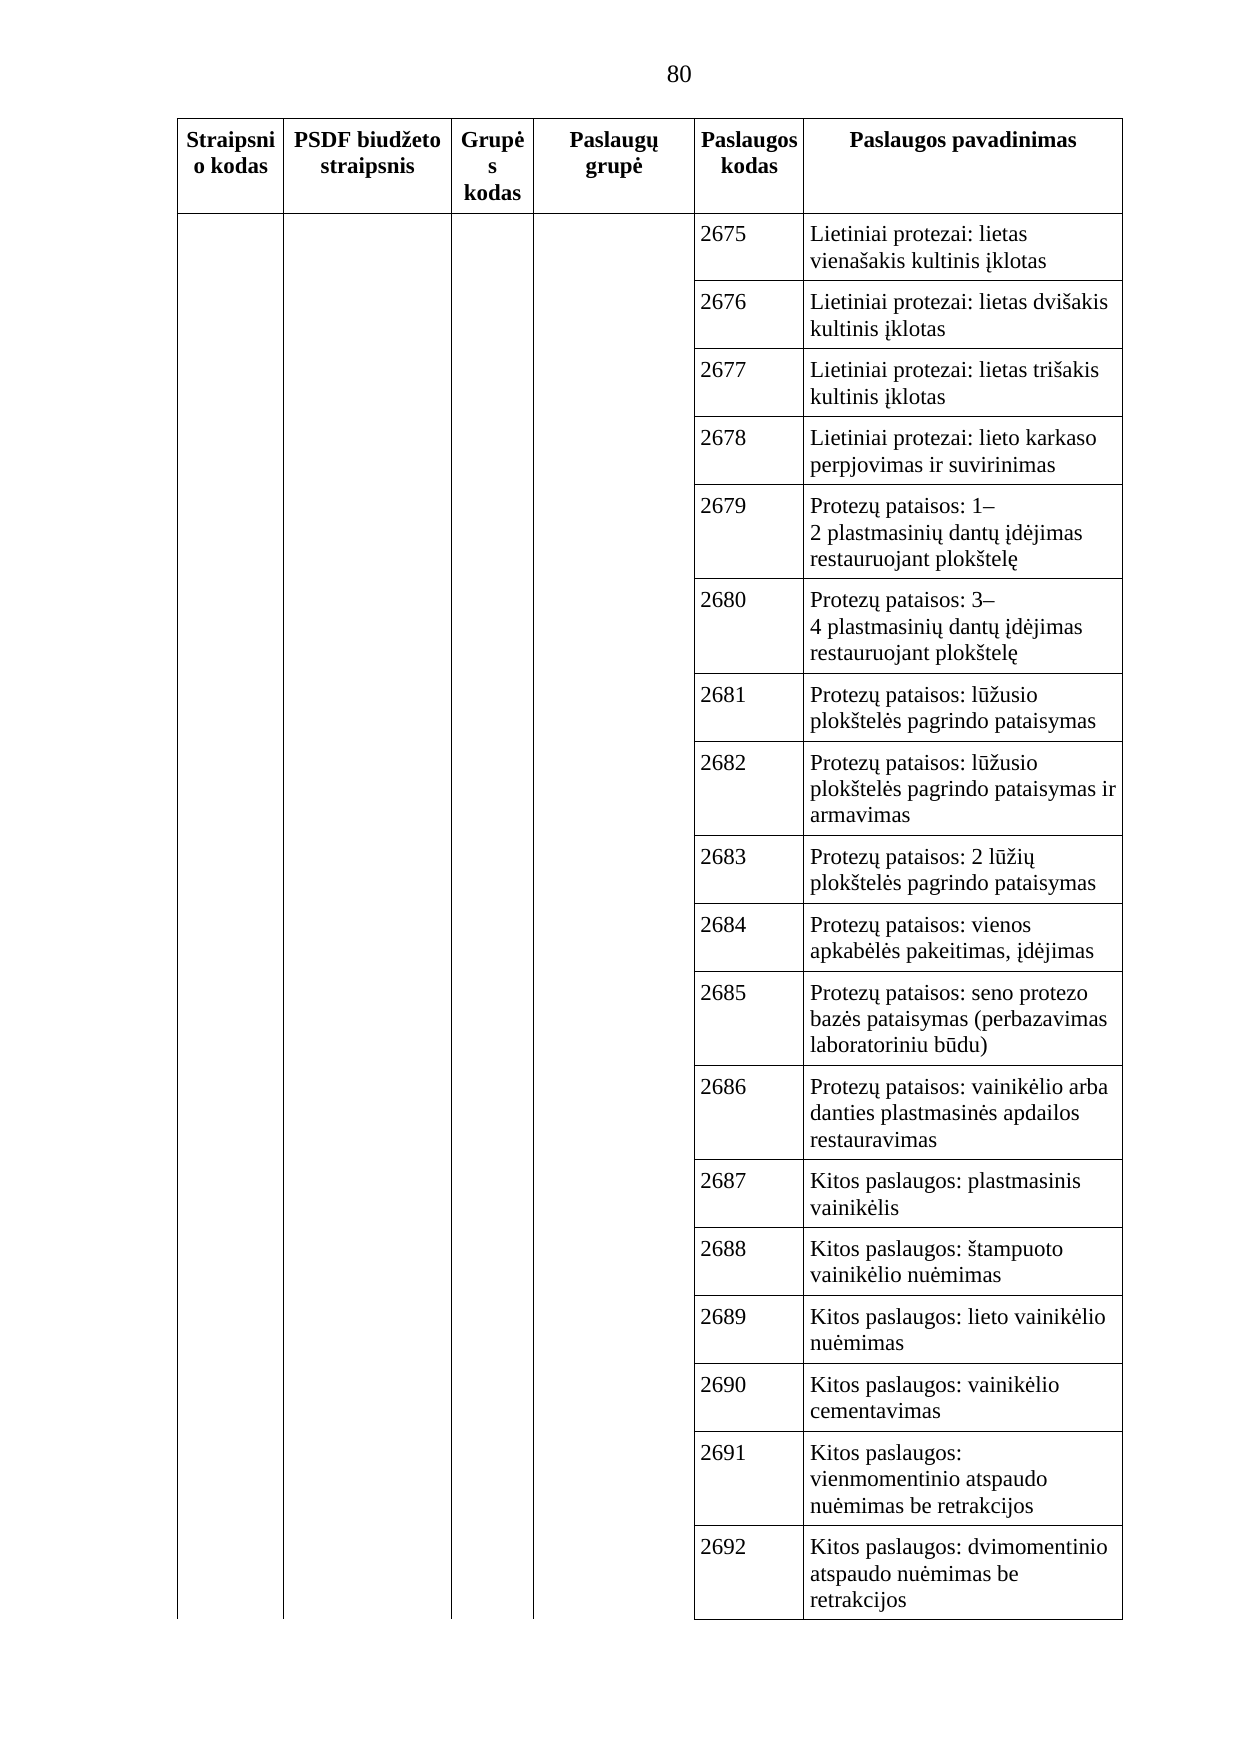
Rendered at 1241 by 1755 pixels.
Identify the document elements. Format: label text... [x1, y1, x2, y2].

table_cell 2685 [695, 972, 803, 1065]
table_cell [178, 1227, 283, 1295]
table_cell [452, 1525, 533, 1619]
table_cell [452, 741, 533, 835]
table_cell [178, 741, 283, 835]
table_cell Kitos paslaugos: vienmomentinio atspaudo nuėmimas be retrakcijos [804, 1432, 1122, 1525]
table_cell [284, 280, 451, 348]
table_cell [534, 348, 694, 416]
table_cell 2687 [695, 1160, 803, 1227]
table_cell [534, 1363, 694, 1431]
table_cell [284, 835, 451, 903]
table_cell 2689 [695, 1296, 803, 1363]
table_cell [284, 1363, 451, 1431]
table_cell [178, 484, 283, 578]
table_cell Kitos paslaugos: vainikėlio cementavimas [804, 1364, 1122, 1431]
table_cell [534, 1065, 694, 1159]
table_cell Lietiniai protezai: lietas vienašakis kultinis įklotas [804, 214, 1122, 280]
table_cell [534, 673, 694, 741]
table_cell [284, 214, 451, 280]
table_cell 2680 [695, 579, 803, 673]
table_cell 2675 [695, 214, 803, 280]
table_cell [178, 1065, 283, 1159]
table_cell [534, 971, 694, 1065]
table_cell [452, 484, 533, 578]
table_cell 2688 [695, 1228, 803, 1295]
table_header Grupės kodas [452, 119, 533, 212]
table_cell [452, 1065, 533, 1159]
table_cell [534, 1159, 694, 1227]
table_cell Protezų pataisos: 1–2 plastmasinių dantų įdėjimas restauruojant plokštelę [804, 485, 1122, 578]
table_cell [452, 280, 533, 348]
table_cell [452, 1363, 533, 1431]
table_cell [284, 1295, 451, 1363]
table_cell Protezų pataisos: lūžusio plokštelės pagrindo pataisymas ir armavimas [804, 742, 1122, 835]
table_cell [178, 1159, 283, 1227]
table_cell [452, 903, 533, 971]
table_cell [178, 673, 283, 741]
table_cell Lietiniai protezai: lietas trišakis kultinis įklotas [804, 349, 1122, 416]
table_cell [284, 1525, 451, 1619]
table_cell 2676 [695, 281, 803, 348]
table_cell Protezų pataisos: lūžusio plokštelės pagrindo pataisymas [804, 674, 1122, 741]
table_cell [534, 1525, 694, 1619]
table_cell [284, 348, 451, 416]
table_cell [284, 1227, 451, 1295]
table_cell [452, 673, 533, 741]
table_cell 2686 [695, 1066, 803, 1159]
table_cell [452, 578, 533, 673]
table_cell [178, 1431, 283, 1525]
table_header Paslaugos pavadinimas [804, 119, 1122, 212]
table_cell 2678 [695, 417, 803, 484]
table_cell [534, 1227, 694, 1295]
table_cell [178, 348, 283, 416]
table_header Paslaugų grupė [534, 119, 694, 212]
table_cell Kitos paslaugos: dvimomentinio atspaudo nuėmimas be retrakcijos [804, 1526, 1122, 1619]
table_cell [178, 1525, 283, 1619]
table_cell [284, 1065, 451, 1159]
table_cell [284, 741, 451, 835]
table_cell [534, 280, 694, 348]
table_cell [534, 1431, 694, 1525]
table_cell Lietiniai protezai: lietas dvišakis kultinis įklotas [804, 281, 1122, 348]
table_header PSDF biudžeto straipsnis [284, 119, 451, 212]
table_cell [534, 835, 694, 903]
table_cell [284, 416, 451, 484]
table_cell Kitos paslaugos: plastmasinis vainikėlis [804, 1160, 1122, 1227]
table_cell [178, 578, 283, 673]
table_cell 2684 [695, 904, 803, 971]
table_cell [178, 280, 283, 348]
table_cell [452, 214, 533, 280]
table_cell [452, 1159, 533, 1227]
table_cell [284, 903, 451, 971]
table_cell [452, 835, 533, 903]
table_cell Protezų pataisos: seno protezo bazės pataisymas (perbazavimas laboratoriniu būdu) [804, 972, 1122, 1065]
table_cell 2677 [695, 349, 803, 416]
table_cell [534, 741, 694, 835]
table_cell [284, 1431, 451, 1525]
table_cell 2681 [695, 674, 803, 741]
table_cell Kitos paslaugos: lieto vainikėlio nuėmimas [804, 1296, 1122, 1363]
table_cell 2683 [695, 836, 803, 903]
table_cell Protezų pataisos: vainikėlio arba danties plastmasinės apdailos restauravimas [804, 1066, 1122, 1159]
table_cell [178, 1295, 283, 1363]
table_cell [284, 484, 451, 578]
table_header Paslaugos kodas [695, 119, 803, 212]
table_cell 2682 [695, 742, 803, 835]
table_cell [452, 971, 533, 1065]
table_cell [284, 1159, 451, 1227]
table_cell [534, 214, 694, 280]
table_cell [452, 1431, 533, 1525]
table_cell Kitos paslaugos: štampuoto vainikėlio nuėmimas [804, 1228, 1122, 1295]
table_cell [534, 903, 694, 971]
table_cell Protezų pataisos: 2 lūžių plokštelės pagrindo pataisymas [804, 836, 1122, 903]
table_cell [284, 578, 451, 673]
table_cell [452, 1227, 533, 1295]
table_cell 2691 [695, 1432, 803, 1525]
table_cell 2679 [695, 485, 803, 578]
table_cell [452, 1295, 533, 1363]
table_cell [178, 835, 283, 903]
table_cell [178, 214, 283, 280]
table_cell Protezų pataisos: vienos apkabėlės pakeitimas, įdėjimas [804, 904, 1122, 971]
table_cell 2690 [695, 1364, 803, 1431]
table_cell [178, 903, 283, 971]
table_cell [178, 1363, 283, 1431]
table_cell [178, 971, 283, 1065]
table_cell [452, 416, 533, 484]
table_cell [534, 484, 694, 578]
table_header Straipsnio kodas [178, 119, 283, 212]
table_cell 2692 [695, 1526, 803, 1619]
table_cell [284, 673, 451, 741]
table_cell [534, 578, 694, 673]
table_cell [534, 416, 694, 484]
table_cell Protezų pataisos: 3–4 plastmasinių dantų įdėjimas restauruojant plokštelę [804, 579, 1122, 673]
table_cell [452, 348, 533, 416]
table_cell [178, 416, 283, 484]
table_cell Lietiniai protezai: lieto karkaso perpjovimas ir suvirinimas [804, 417, 1122, 484]
table_cell [534, 1295, 694, 1363]
table_cell [284, 971, 451, 1065]
